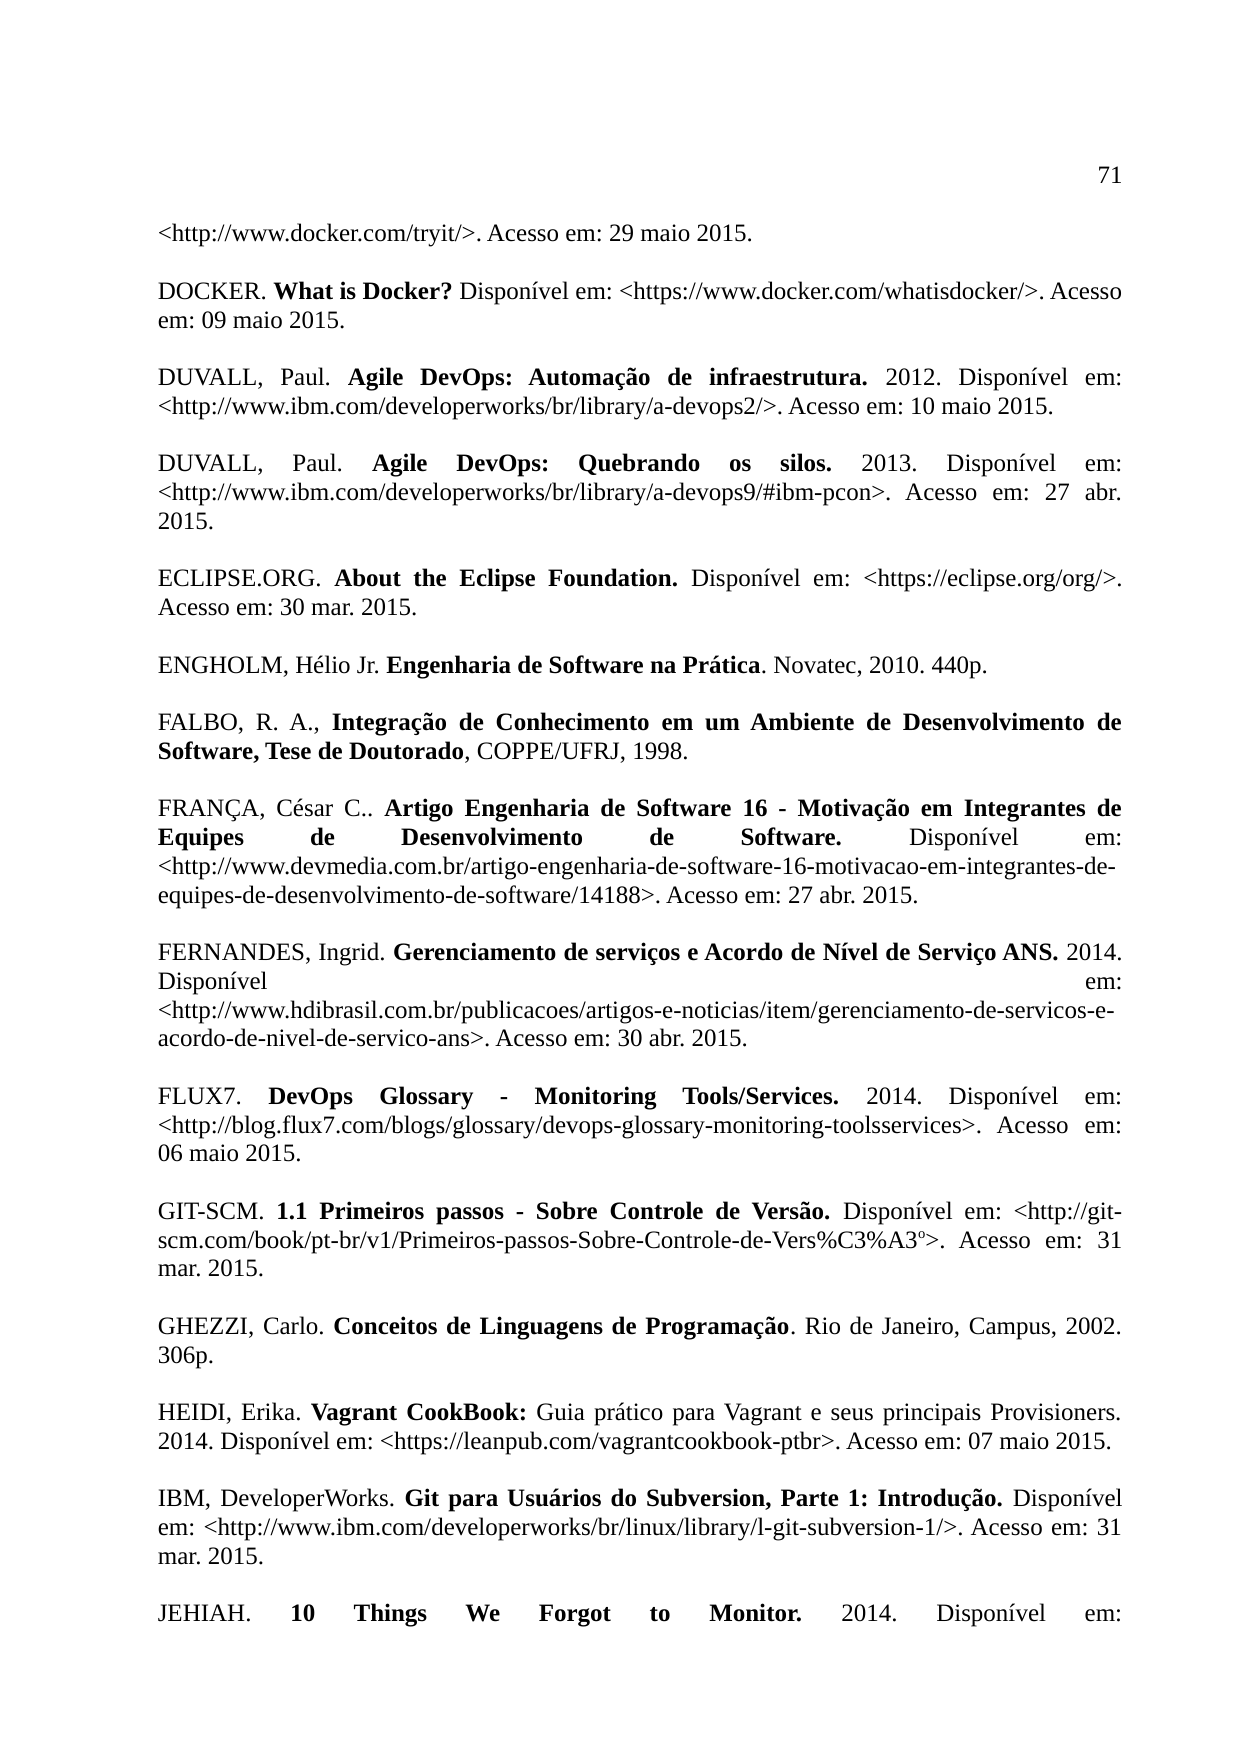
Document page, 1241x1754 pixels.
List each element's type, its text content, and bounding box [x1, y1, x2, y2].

text GIT-SCM. 1.1 Primeiros passos - Sobre Controle de Versão. Disponível em: <http://git-scm.com/book/pt-br/v1/Primeiros-passos-Sobre-Controle-de-Vers%C3%A3o>. Acesso em: 31 mar. 2015. [158, 1196, 1122, 1282]
text <http://www.docker.com/tryit/>. Acesso em: 29 maio 2015. [158, 218, 1122, 247]
text JEHIAH. 10 Things We Forgot to Monitor. 2014. Disponível em: [158, 1598, 1122, 1627]
text FLUX7. DevOps Glossary - Monitoring Tools/Services. 2014. Disponível em: <http://blog.flux7.com/blogs/glossary/devops-glossary-monitoring-toolsservices>. Acesso em: 06 maio 2015. [158, 1081, 1122, 1167]
text HEIDI, Erika. Vagrant CookBook: Guia prático para Vagrant e seus principais Provisioners. 2014. Disponível em: <https://leanpub.com/vagrantcookbook-ptbr>. Acesso em: 07 maio 2015. [158, 1397, 1122, 1455]
text DUVALL, Paul. Agile DevOps: Automação de infraestrutura. 2012. Disponível em: <http://www.ibm.com/developerworks/br/library/a-devops2/>. Acesso em: 10 maio 2015. [158, 362, 1122, 420]
text GHEZZI, Carlo. Conceitos de Linguagens de Programação. Rio de Janeiro, Campus, 2002. 306p. [158, 1311, 1122, 1368]
text FRANÇA, César C.. Artigo Engenharia de Software 16 - Motivação em Integrantes de Equipes de Desenvolvimento de Software. Disponível em: <http://www.devmedia.com.br/artigo-engenharia-de-software-16-motivacao-em-integrantes-de-equipes-de-desenvolvimento-de-software/14188>. Acesso em: 27 abr. 2015. [158, 793, 1122, 908]
text DOCKER. What is Docker? Disponível em: <https://www.docker.com/whatisdocker/>. Acesso em: 09 maio 2015. [158, 276, 1122, 333]
text DUVALL, Paul. Agile DevOps: Quebrando os silos. 2013. Disponível em: <http://www.ibm.com/developerworks/br/library/a-devops9/#ibm-pcon>. Acesso em: 27 abr. 2015. [158, 448, 1122, 535]
text ENGHOLM, Hélio Jr. Engenharia de Software na Prática. Novatec, 2010. 440p. [158, 650, 1122, 678]
text FERNANDES, Ingrid. Gerenciamento de serviços e Acordo de Nível de Serviço ANS. 2014. Disponível em: <http://www.hdibrasil.com.br/publicacoes/artigos-e-noticias/item/gerenciamento-de-servicos-e-acordo-de-nivel-de-servico-ans>. Acesso em: 30 abr. 2015. [158, 937, 1122, 1052]
text FALBO, R. A., Integração de Conhecimento em um Ambiente de Desenvolvimento de Software, Tese de Doutorado, COPPE/UFRJ, 1998. [158, 707, 1122, 765]
text IBM, DeveloperWorks. Git para Usuários do Subversion, Parte 1: Introdução. Disponível em: <http://www.ibm.com/developerworks/br/linux/library/l-git-subversion-1/>. Acesso em: 31 mar. 2015. [158, 1483, 1122, 1570]
text ECLIPSE.ORG. About the Eclipse Foundation. Disponível em: <https://eclipse.org/org/>. Acesso em: 30 mar. 2015. [158, 563, 1122, 621]
